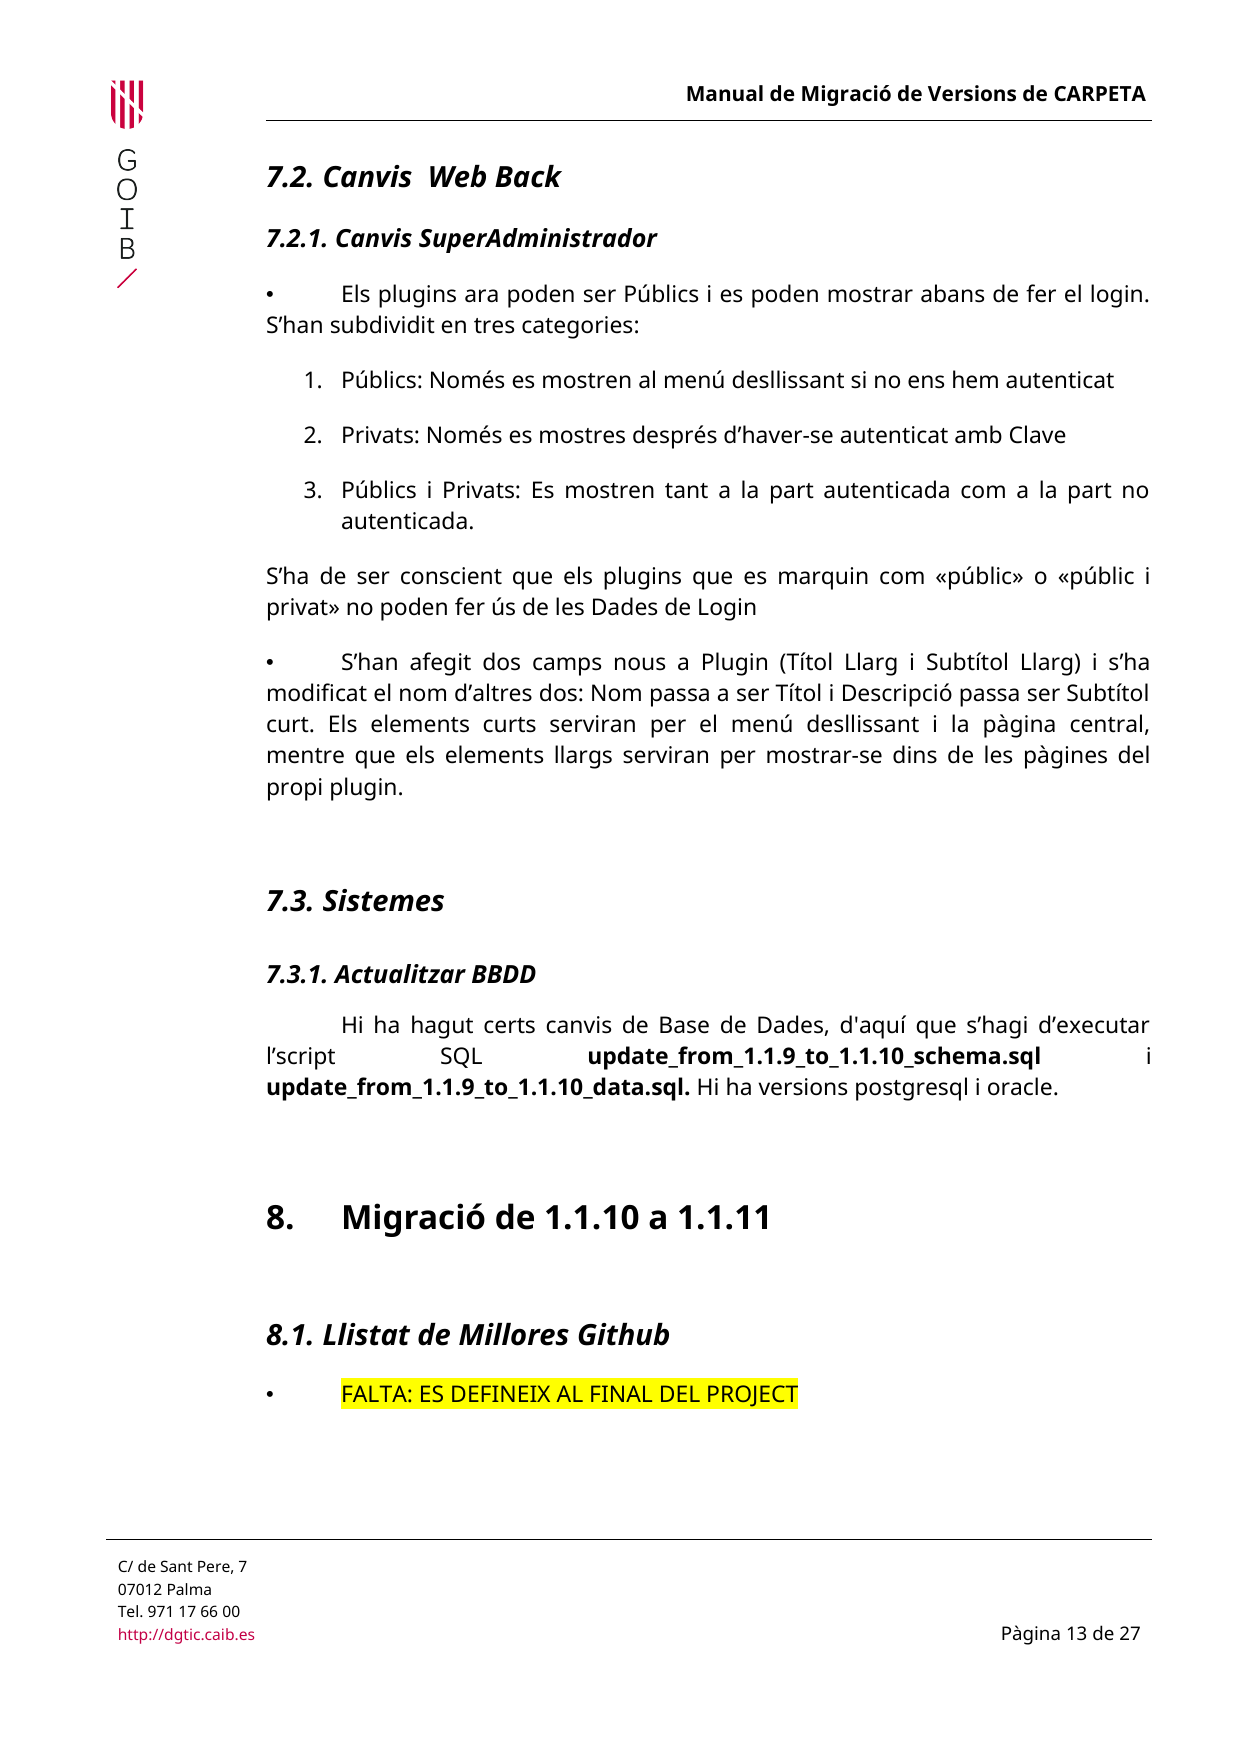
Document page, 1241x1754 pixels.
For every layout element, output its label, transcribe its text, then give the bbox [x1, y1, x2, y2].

subtitle Llistat de Millores Github [266, 1314, 1152, 1353]
subtitle Sistemes [266, 880, 1152, 920]
list Privats: Només es mostres després d’haver-se autenticat amb Clave [303, 419, 1152, 450]
picture [82, 57, 172, 319]
list FALTA: ES DEFINEIX AL FINAL DEL PROJECT [266, 1378, 1152, 1409]
text S’ha de ser conscient que els plugins que es marquin com «públic» o «públic i privat» no poden fer ús de les Dades de Login [266, 560, 1152, 622]
subtitle Actualitzar BBDD [266, 957, 1152, 991]
subtitle Migració de 1.1.10 a 1.1.11 [266, 1194, 1152, 1239]
list Públics i Privats: Es mostren tant a la part autenticada com a la part no autenticada. [303, 474, 1152, 536]
list Hi ha hagut certs canvis de Base de Dades, d'aquí que s’hagi d’executar l’script SQL update_from_1.1.9_to_1.1.10_schema.sql i update_from_1.1.9_to_1.1.10_data.sql. Hi ha versions postgresql i oracle. [266, 1009, 1152, 1103]
subtitle Canvis SuperAdministrador [266, 220, 1152, 254]
subtitle Canvis Web Back [266, 156, 1152, 196]
list Públics: Només es mostren al menú desllissant si no ens hem autenticat [303, 364, 1152, 395]
list Els plugins ara poden ser Públics i es poden mostrar abans de fer el login. S’han subdividit en tres categories: [266, 278, 1152, 341]
list S’han afegit dos camps nous a Plugin (Títol Llarg i Subtítol Llarg) i s’ha modificat el nom d’altres dos: Nom passa a ser Títol i Descripció passa ser Subtítol curt. Els elements curts serviran per el menú desllissant i la pàgina central, mentre que els elements llargs serviran per mostrar-se dins de les pàgines del propi plugin. [266, 646, 1152, 802]
